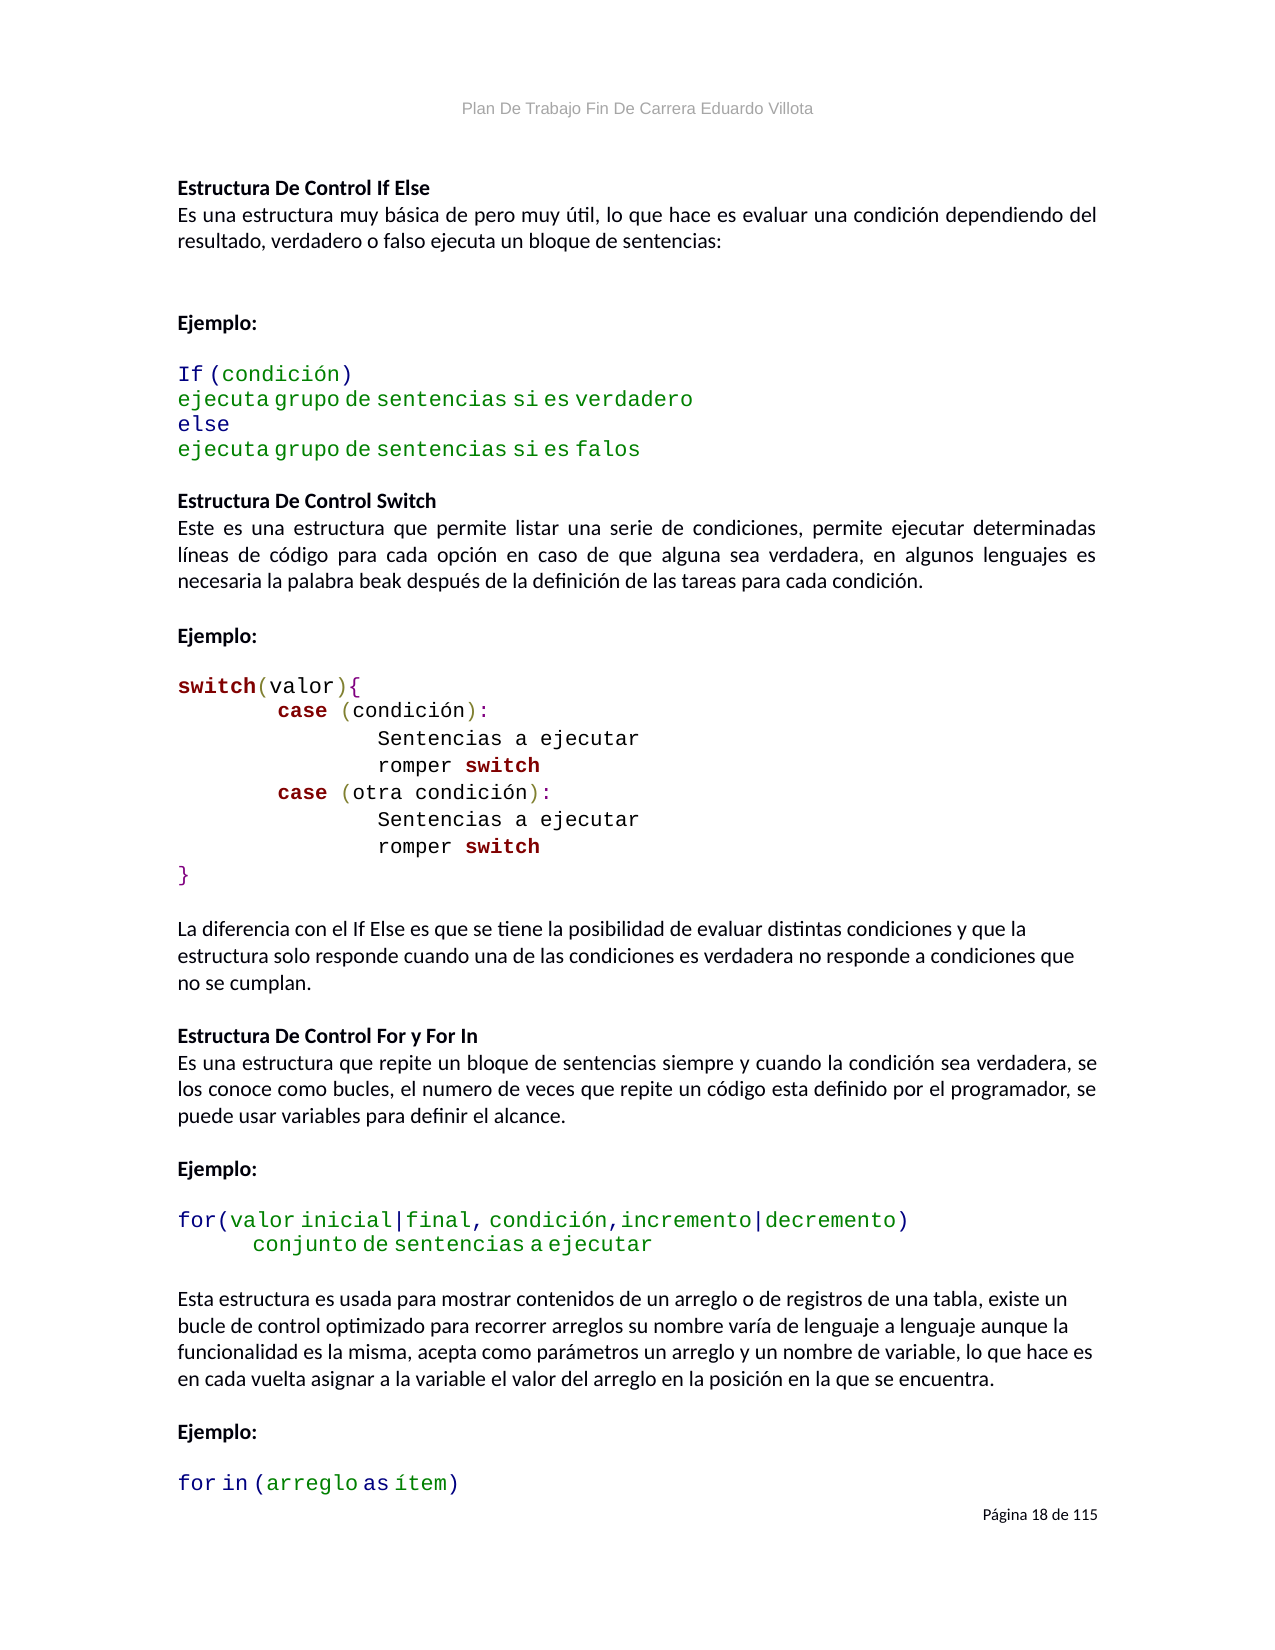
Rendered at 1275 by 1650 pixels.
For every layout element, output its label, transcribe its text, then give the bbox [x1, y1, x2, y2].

text Sentencias a ejecutar [177, 809, 1098, 833]
text Estructura De Control For y For In [177, 1022, 1098, 1049]
text Este es una estructura que permite listar una serie de condiciones, permite ejecutar determinadas líneas de código para cada opción en caso de que alguna sea verdadera, en algunos lenguajes es necesaria la palabra beak después de la definición de las tareas para cada condición. [177, 514, 1098, 594]
text ejecuta grupo de sentencias si es verdadero [177, 388, 1098, 413]
text } [177, 863, 1098, 887]
text conjunto de sentencias a ejecutar [177, 1234, 1098, 1258]
text La diferencia con el If Else es que se tiene la posibilidad de evaluar distintas condiciones y que la estructura solo responde cuando una de las condiciones es verdadera no responde a condiciones que no se cumplan. [177, 916, 1098, 996]
text Es una estructura muy básica de pero muy útil, lo que hace es evaluar una condición dependiendo del resultado, verdadero o falso ejecuta un bloque de sentencias: [177, 201, 1098, 254]
text Ejemplo: [177, 309, 1098, 336]
text ejecuta grupo de sentencias si es falos [177, 438, 1098, 463]
text switch(valor){ [177, 676, 1098, 700]
text Ejemplo: [177, 1418, 1098, 1445]
text Es una estructura que repite un bloque de sentencias siempre y cuando la condición sea verdadera, se los conoce como bucles, el numero de veces que repite un código esta definido por el programador, se puede usar variables para definir el alcance. [177, 1049, 1098, 1129]
text Estructura De Control If Else [177, 174, 1098, 201]
text Esta estructura es usada para mostrar contenidos de un arreglo o de registros de una tabla, existe un bucle de control optimizado para recorrer arreglos su nombre varía de lenguaje a lenguaje aunque la funcionalidad es la misma, acepta como parámetros un arreglo y un nombre de variable, lo que hace es en cada vuelta asignar a la variable el valor del arreglo en la posición en la que se encuentra. [177, 1285, 1098, 1392]
text for(valor inicial|final, condición,incremento|decremento) [177, 1209, 1098, 1234]
text Sentencias a ejecutar [177, 728, 1098, 751]
text If (condición) [177, 364, 1098, 388]
text case (condición): [177, 700, 1098, 724]
text Ejemplo: [177, 1156, 1098, 1182]
text Ejemplo: [177, 622, 1098, 649]
text case (otra condición): [177, 782, 1098, 806]
text romper switch [177, 836, 1098, 860]
text else [177, 413, 1098, 438]
text Estructura De Control Switch [177, 488, 1098, 514]
text for in (arreglo as ítem) [177, 1472, 1098, 1497]
text romper switch [177, 755, 1098, 778]
